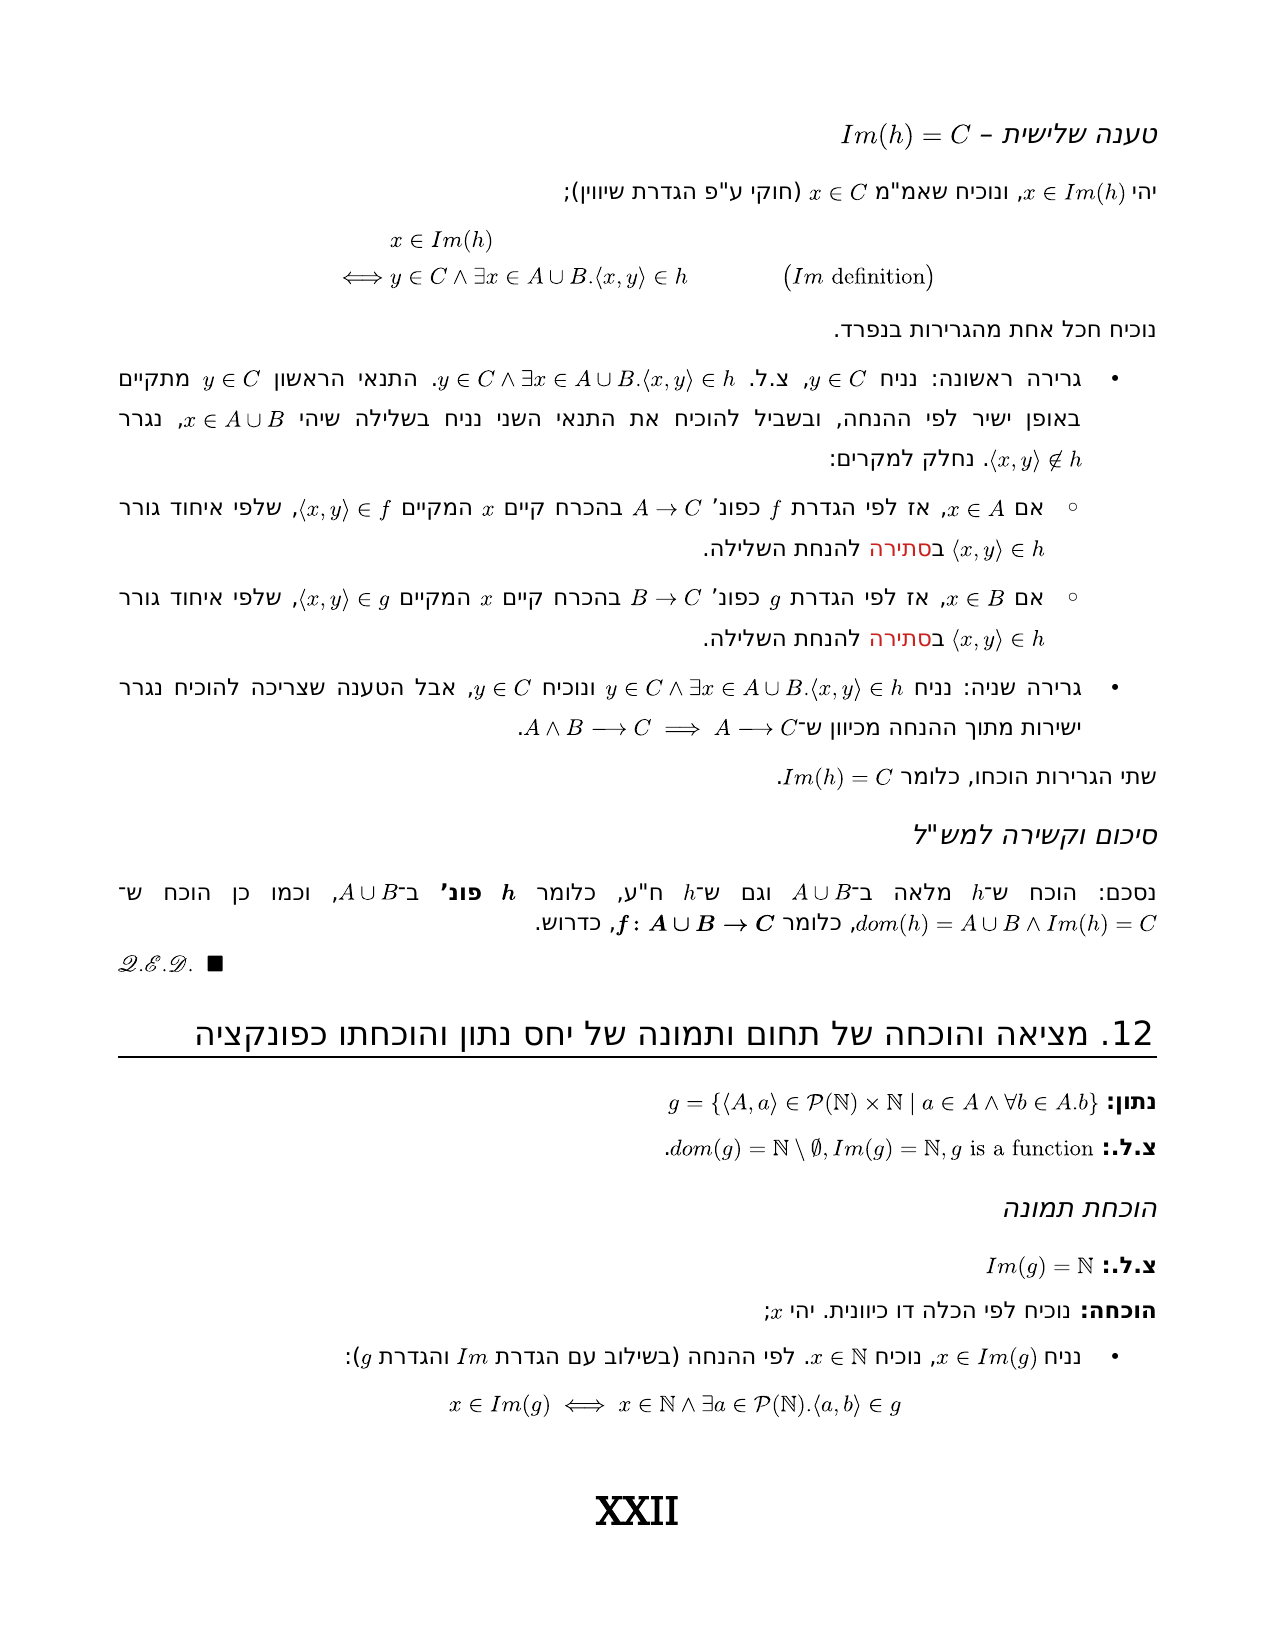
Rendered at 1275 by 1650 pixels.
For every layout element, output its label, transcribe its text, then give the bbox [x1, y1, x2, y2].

text צ.ל.: [118, 1252, 1157, 1279]
list אם , אז לפי הגדרת כפונ’ בהכרח קיים המקיים , שלפי איחוד גורר בסתירה להנחת השלילה. [118, 584, 1082, 652]
text הוכחה: נוכיח לפי הכלה דו כיוונית. יהי ; [118, 1298, 1157, 1324]
text נתון: [118, 1088, 1157, 1115]
text צ.ל.: . [118, 1134, 1157, 1161]
subtitle 12. מציאה והוכחה של תחום ותמונה של יחס נתון והוכחתו כפונקציה [118, 1012, 1157, 1056]
subtitle סיכום וקשירה למש"ל [118, 819, 1157, 851]
text נסכם: הוכח ש־ מלאה ב־ וגם ש־ ח"ע, כלומר פונ’ ב־, וכמו כן הוכח ש־, כלומר , כדרוש. [118, 879, 1157, 937]
text נוכיח חכל אחת מהגרירות בנפרד. [118, 316, 1157, 343]
list נניח , נוכיח . לפי ההנחה (בשילוב עם הגדרת והגדרת ): [118, 1343, 1119, 1370]
list אם , אז לפי הגדרת כפונ’ בהכרח קיים המקיים , שלפי איחוד גורר בסתירה להנחת השלילה. [118, 494, 1082, 562]
list גרירה שניה: נניח ונוכיח , אבל הטענה שצריכה להוכיח נגרר ישירות מתוך ההנחה מכיוון ש־. [118, 674, 1119, 741]
list גרירה ראשונה: נניח , צ.ל. . התנאי הראשון מתקיים באופן ישיר לפי ההנחה, ובשביל להוכיח את התנאי השני נניח בשלילה שיהי , נגרר . נחלק למקרים: [118, 365, 1119, 472]
subtitle הוכחת תמונה [118, 1192, 1157, 1224]
text שתי הגרירות הוכחו, כלומר . [118, 763, 1157, 790]
subtitle טענה שלישית – [118, 118, 1157, 150]
text יהי , ונוכיח שאמ"מ (חוקי ע"פ הגדרת שיווין); [118, 178, 1157, 205]
